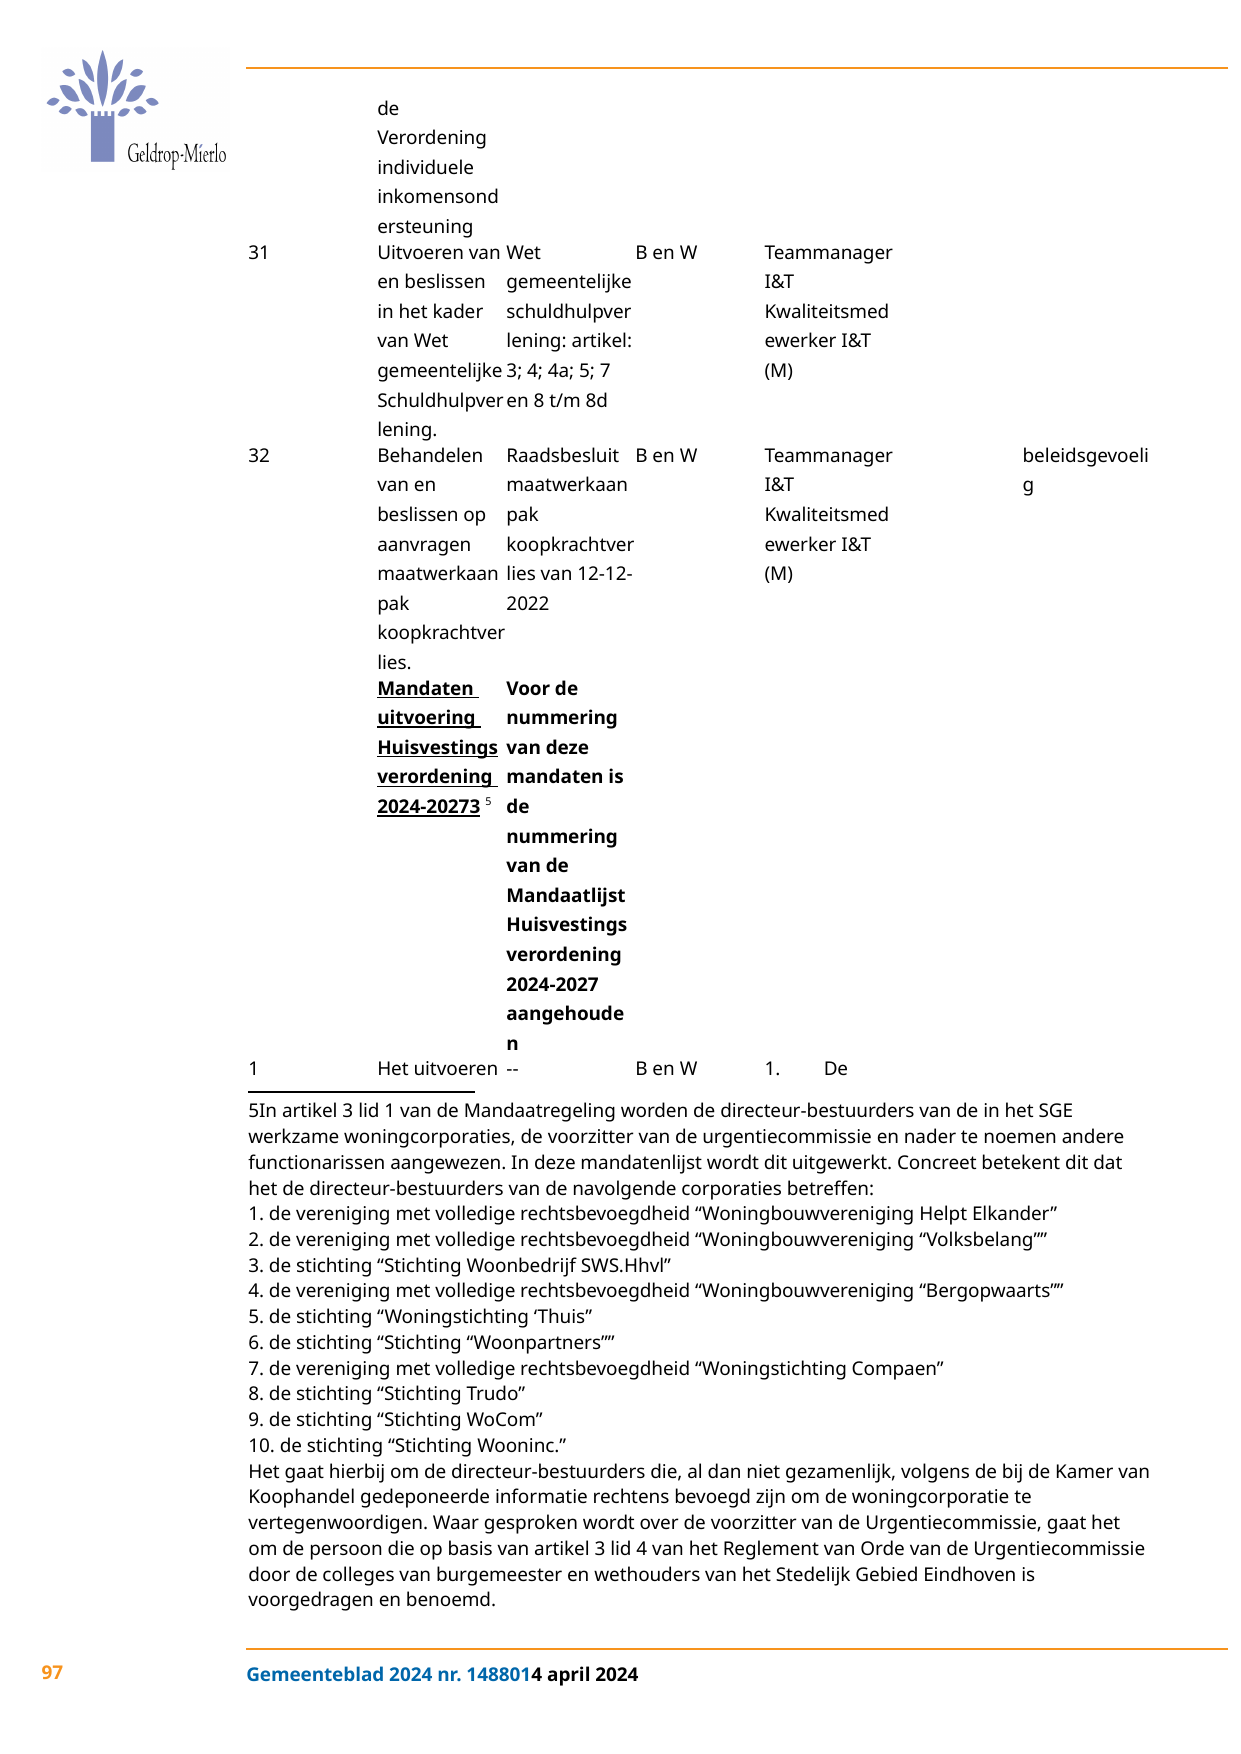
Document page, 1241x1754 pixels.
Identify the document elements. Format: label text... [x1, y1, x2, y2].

table_cell Uitvoeren van en beslissen in het kader van Wet gemeentelijke Schuldhulpverlening. [377, 239, 506, 442]
table_cell [248, 675, 377, 1056]
table_cell B en W [635, 239, 764, 442]
table_cell Teammanager I&T Kwaliteitsmedewerker I&T (M) [764, 239, 893, 442]
table_cell [894, 442, 1022, 675]
table_cell B en W [635, 442, 764, 675]
table_cell [1023, 675, 1152, 1056]
table_cell [635, 95, 764, 239]
table_cell Teammanager I&T Kwaliteitsmedewerker I&T (M) [764, 442, 893, 675]
table_cell Raadsbesluit maatwerkaanpak koopkrachtverlies van 12-12-2022 [506, 442, 635, 675]
table_cell 32 [248, 442, 377, 675]
table_cell [764, 675, 893, 1056]
table_cell Het uitvoeren [377, 1056, 506, 1081]
picture [41, 47, 231, 172]
table_cell [635, 675, 764, 1056]
table_cell -- [506, 1056, 635, 1081]
table_cell [894, 239, 1022, 442]
table_cell [506, 95, 635, 239]
table_cell de Verordening individuele inkomensondersteuning [377, 95, 506, 239]
table_cell [764, 95, 893, 239]
table_cell beleidsgevoelig [1023, 442, 1152, 675]
table_cell 1 [248, 1056, 377, 1081]
table_cell [894, 675, 1022, 1056]
table_cell Mandaten uitvoering Huisvestingsverordening 2024-20273 [377, 675, 506, 1056]
table_cell Behandelen van en beslissen op aanvragen maatwerkaanpak koopkrachtverlies. [377, 442, 506, 675]
table_cell [1023, 95, 1152, 239]
table_cell Wet gemeentelijke schuldhulpverlening: artikel: 3; 4; 4a; 5; 7 en 8 t/m 8d [506, 239, 635, 442]
table_cell [894, 1056, 1022, 1081]
table_cell B en W [635, 1056, 764, 1081]
table_cell [894, 95, 1022, 239]
table_cell 31 [248, 239, 377, 442]
table_cell [1023, 239, 1152, 442]
table_cell [248, 95, 377, 239]
table_cell Voor de nummering van deze mandaten is de nummering van de Mandaatlijst Huisvestingsverordening 2024-2027 aangehouden [506, 675, 635, 1056]
table_cell [1023, 1056, 1152, 1081]
